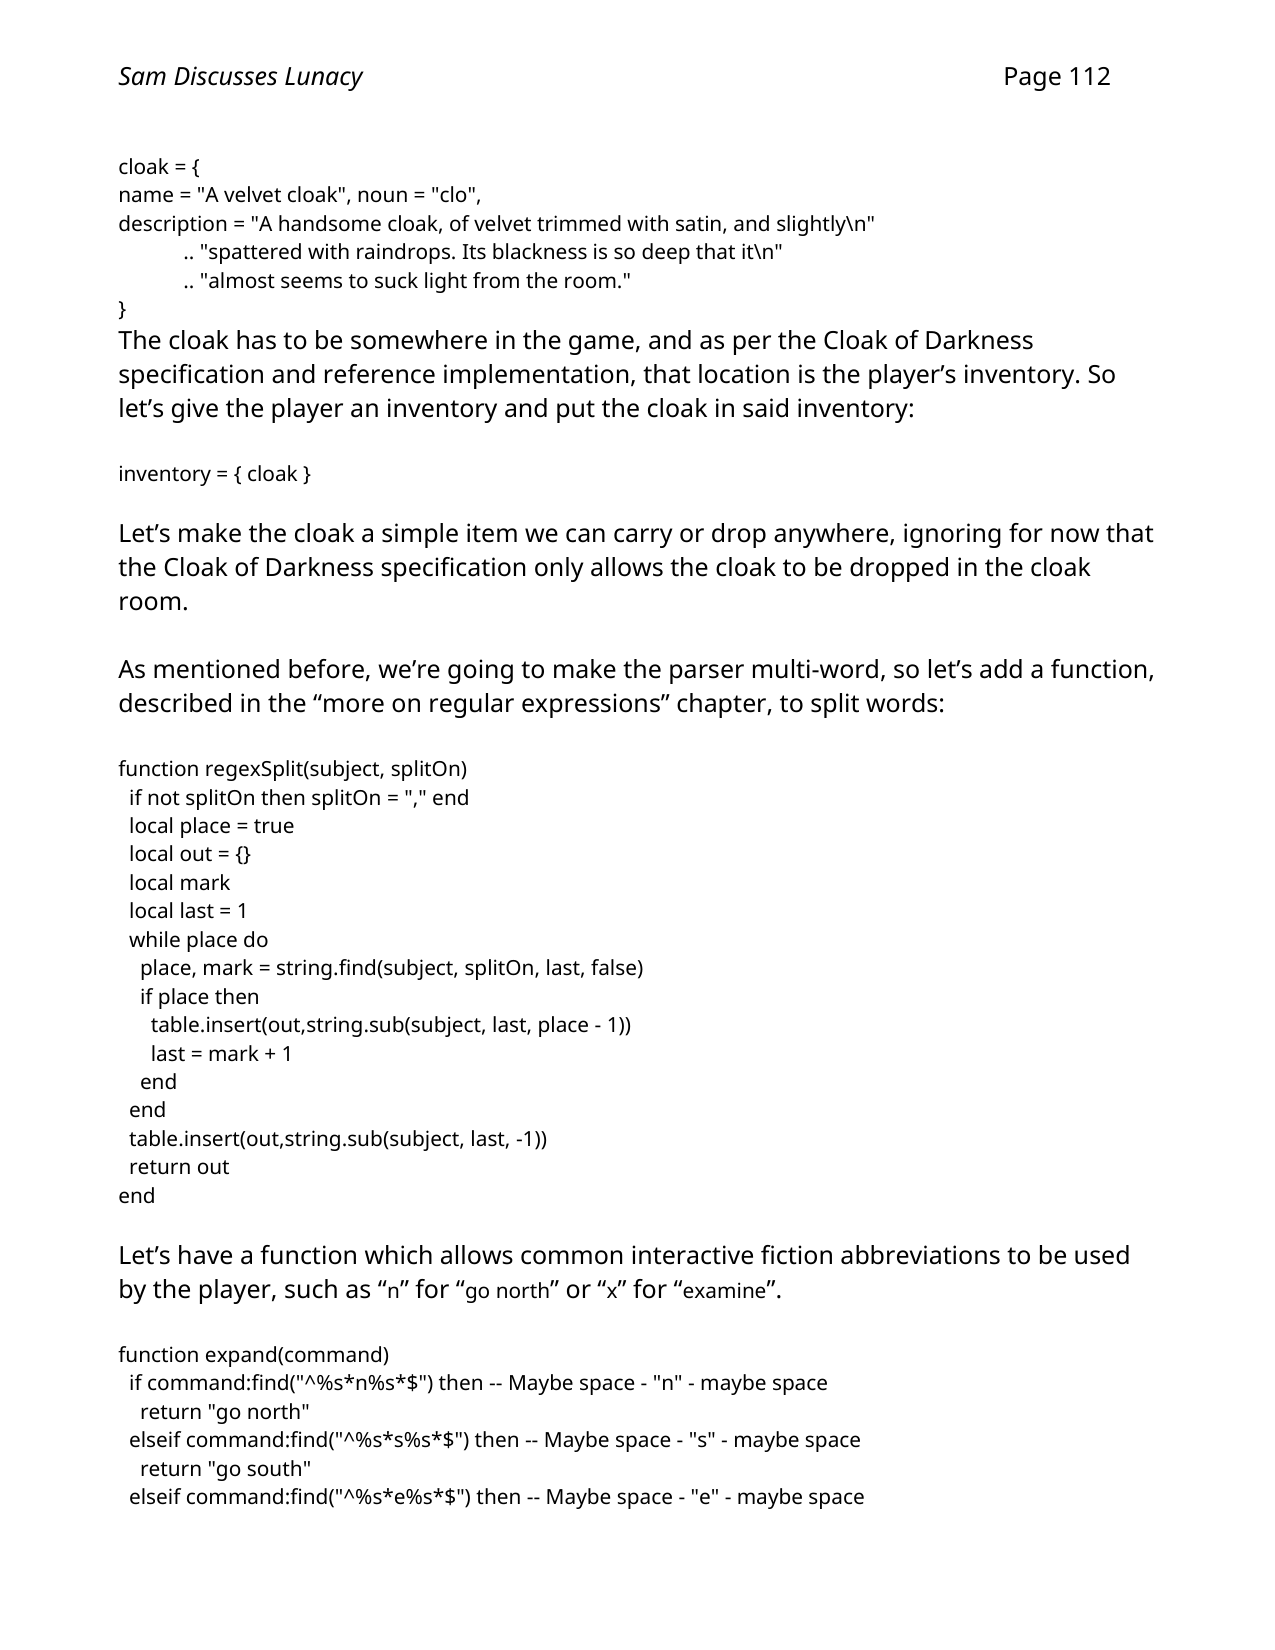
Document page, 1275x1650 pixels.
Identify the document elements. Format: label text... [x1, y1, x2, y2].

text end [118, 1181, 1157, 1209]
text The cloak has to be somewhere in the game, and as per the Cloak of Darkness specification and reference implementation, that location is the player’s inventory. So let’s give the player an inventory and put the cloak in said inventory: [118, 323, 1157, 425]
text table.insert(out,string.sub(subject, last, -1)) [118, 1124, 1157, 1152]
text .. "spattered with raindrops. Its blackness is so deep that it\n" [118, 237, 1157, 266]
text local out = {} [118, 839, 1157, 868]
text name = "A velvet cloak", noun = "clo", [118, 181, 1157, 209]
text if place then [118, 982, 1157, 1010]
text end [118, 1067, 1157, 1096]
text Let’s make the cloak a simple item we can carry or drop anywhere, ignoring for now that the Cloak of Darkness specification only allows the cloak to be dropped in the cloak room. [118, 516, 1157, 618]
text last = mark + 1 [118, 1039, 1157, 1067]
text place, mark = string.find(subject, splitOn, last, false) [118, 953, 1157, 982]
text elseif command:find("^%s*e%s*$") then -- Maybe space - "e" - maybe space [118, 1482, 1157, 1511]
text return out [118, 1152, 1157, 1181]
text return "go north" [118, 1397, 1157, 1425]
text while place do [118, 925, 1157, 953]
text inventory = { cloak } [118, 459, 1157, 487]
text cloak = { [118, 152, 1157, 181]
text function regexSplit(subject, splitOn) [118, 754, 1157, 783]
text .. "almost seems to suck light from the room." [118, 266, 1157, 294]
text Let’s have a function which allows common interactive fiction abbreviations to be used by the player, such as “n” for “go north” or “x” for “examine”. [118, 1238, 1157, 1306]
text } [118, 294, 1157, 323]
text local last = 1 [118, 896, 1157, 925]
text return "go south" [118, 1454, 1157, 1482]
text if command:find("^%s*n%s*$") then -- Maybe space - "n" - maybe space [118, 1368, 1157, 1397]
text end [118, 1096, 1157, 1124]
text elseif command:find("^%s*s%s*$") then -- Maybe space - "s" - maybe space [118, 1425, 1157, 1454]
text description = "A handsome cloak, of velvet trimmed with satin, and slightly\n" [118, 209, 1157, 237]
text As mentioned before, we’re going to make the parser multi-word, so let’s add a function, described in the “more on regular expressions” chapter, to split words: [118, 652, 1157, 720]
text local mark [118, 868, 1157, 896]
text table.insert(out,string.sub(subject, last, place - 1)) [118, 1010, 1157, 1039]
text local place = true [118, 811, 1157, 839]
text if not splitOn then splitOn = "," end [118, 783, 1157, 811]
text function expand(command) [118, 1340, 1157, 1368]
